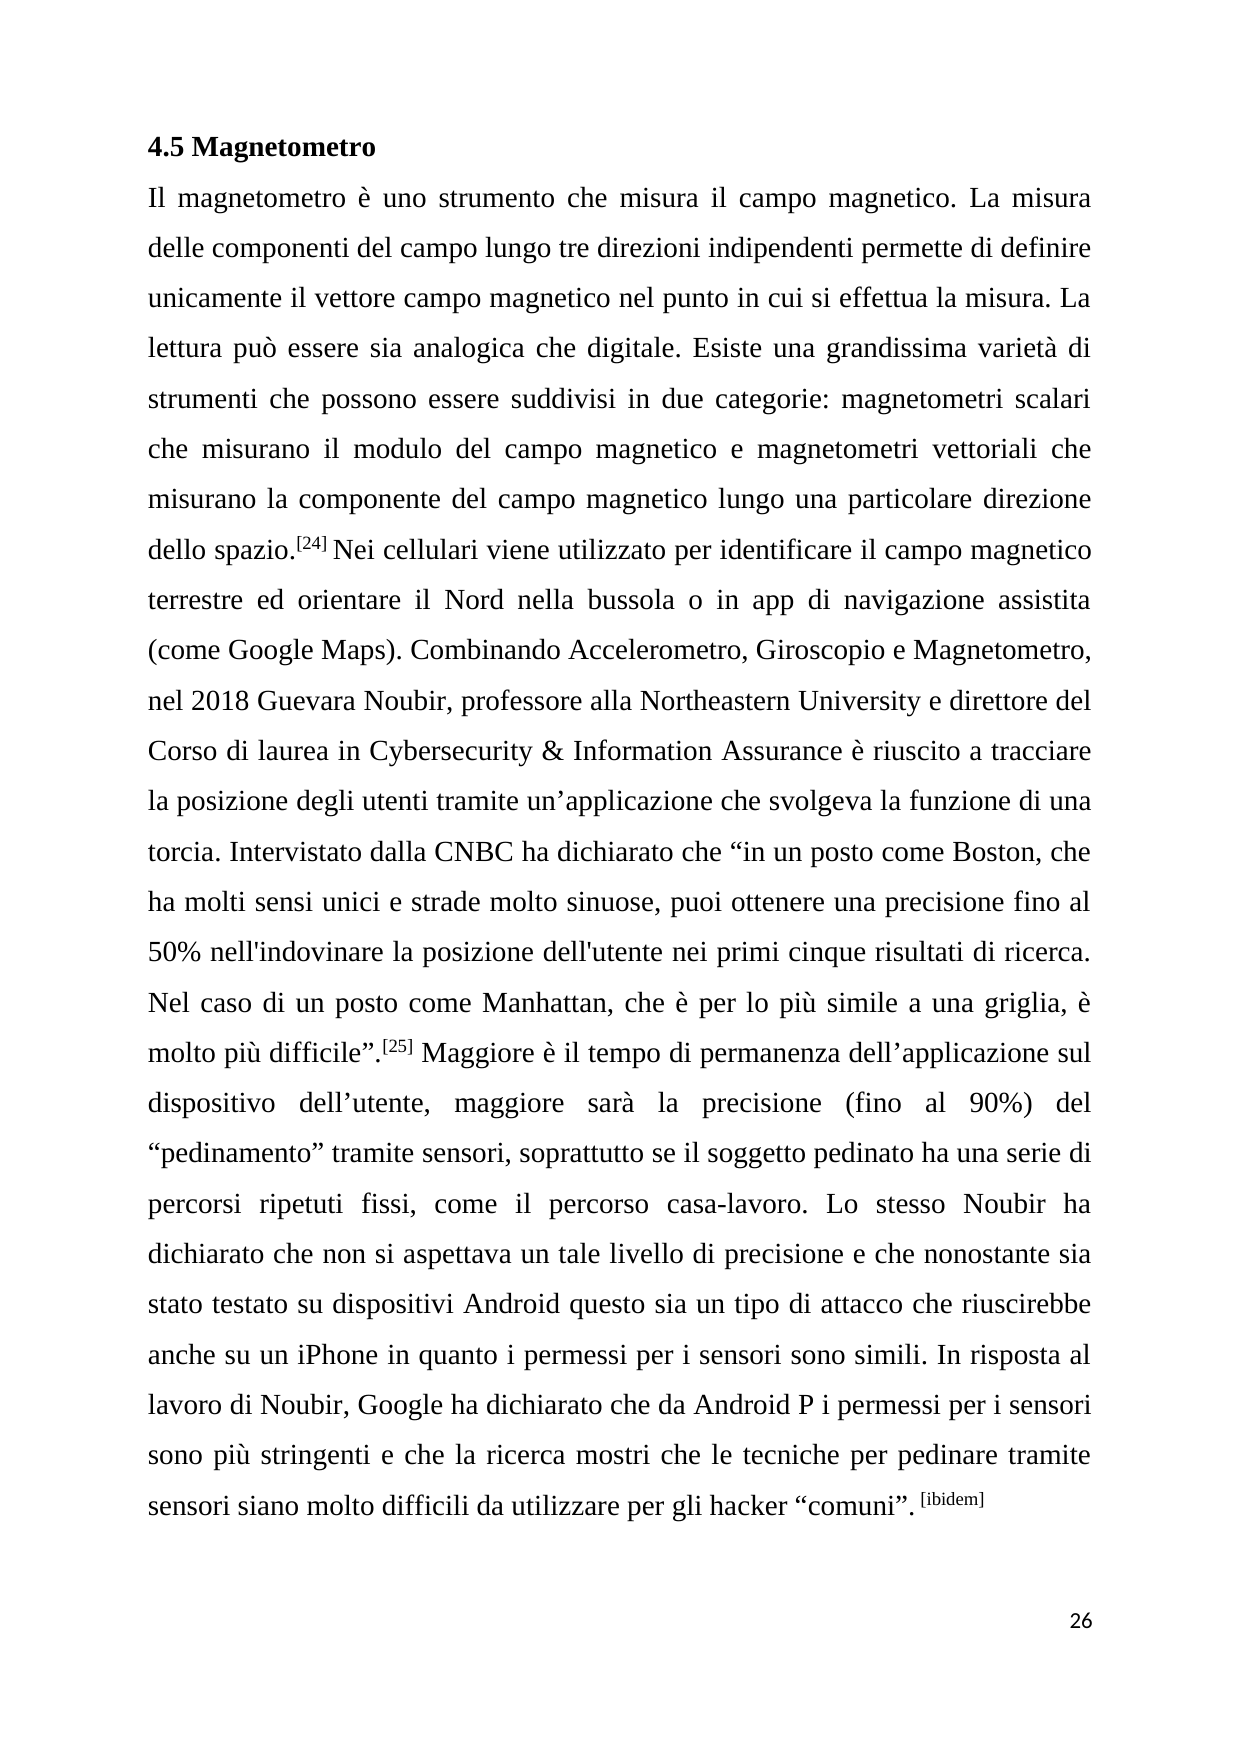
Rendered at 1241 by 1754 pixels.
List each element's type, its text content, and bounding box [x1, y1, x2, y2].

text Il magnetometro è uno strumento che misura il campo magnetico. La misura delle componenti del campo lungo tre direzioni indipendenti permette di definire unicamente il vettore campo magnetico nel punto in cui si effettua la misura. La lettura può essere sia analogica che digitale. Esiste una grandissima varietà di strumenti che possono essere suddivisi in due categorie: magnetometri scalari che misurano il modulo del campo magnetico e magnetometri vettoriali che misurano la componente del campo magnetico lungo una particolare direzione dello spazio.[24] Nei cellulari viene utilizzato per identificare il campo magnetico terrestre ed orientare il Nord nella bussola o in app di navigazione assistita (come Google Maps). Combinando Accelerometro, Giroscopio e Magnetometro, nel 2018 Guevara Noubir, professore alla Northeastern University e direttore del Corso di laurea in Cybersecurity & Information Assurance è riuscito a tracciare la posizione degli utenti tramite un’applicazione che svolgeva la funzione di una torcia. Intervistato dalla CNBC ha dichiarato che “in un posto come Boston, che ha molti sensi unici e strade molto sinuose, puoi ottenere una precisione fino al 50% nell'indovinare la posizione dell'utente nei primi cinque risultati di ricerca. Nel caso di un posto come Manhattan, che è per lo più simile a una griglia, è molto più difficile”.[25] Maggiore è il tempo di permanenza dell’applicazione sul dispositivo dell’utente, maggiore sarà la precisione (fino al 90%) del “pedinamento” tramite sensori, soprattutto se il soggetto pedinato ha una serie di percorsi ripetuti fissi, come il percorso casa-lavoro. Lo stesso Noubir ha dichiarato che non si aspettava un tale livello di precisione e che nonostante sia stato testato su dispositivi Android questo sia un tipo di attacco che riuscirebbe anche su un iPhone in quanto i permessi per i sensori sono simili. In risposta al lavoro di Noubir, Google ha dichiarato che da Android P i permessi per i sensori sono più stringenti e che la ricerca mostri che le tecniche per pedinare tramite sensori siano molto difficili da utilizzare per gli hacker “comuni”. [ibidem] [148, 180, 1092, 1521]
subtitle 4.5 Magnetometro [148, 129, 1092, 163]
